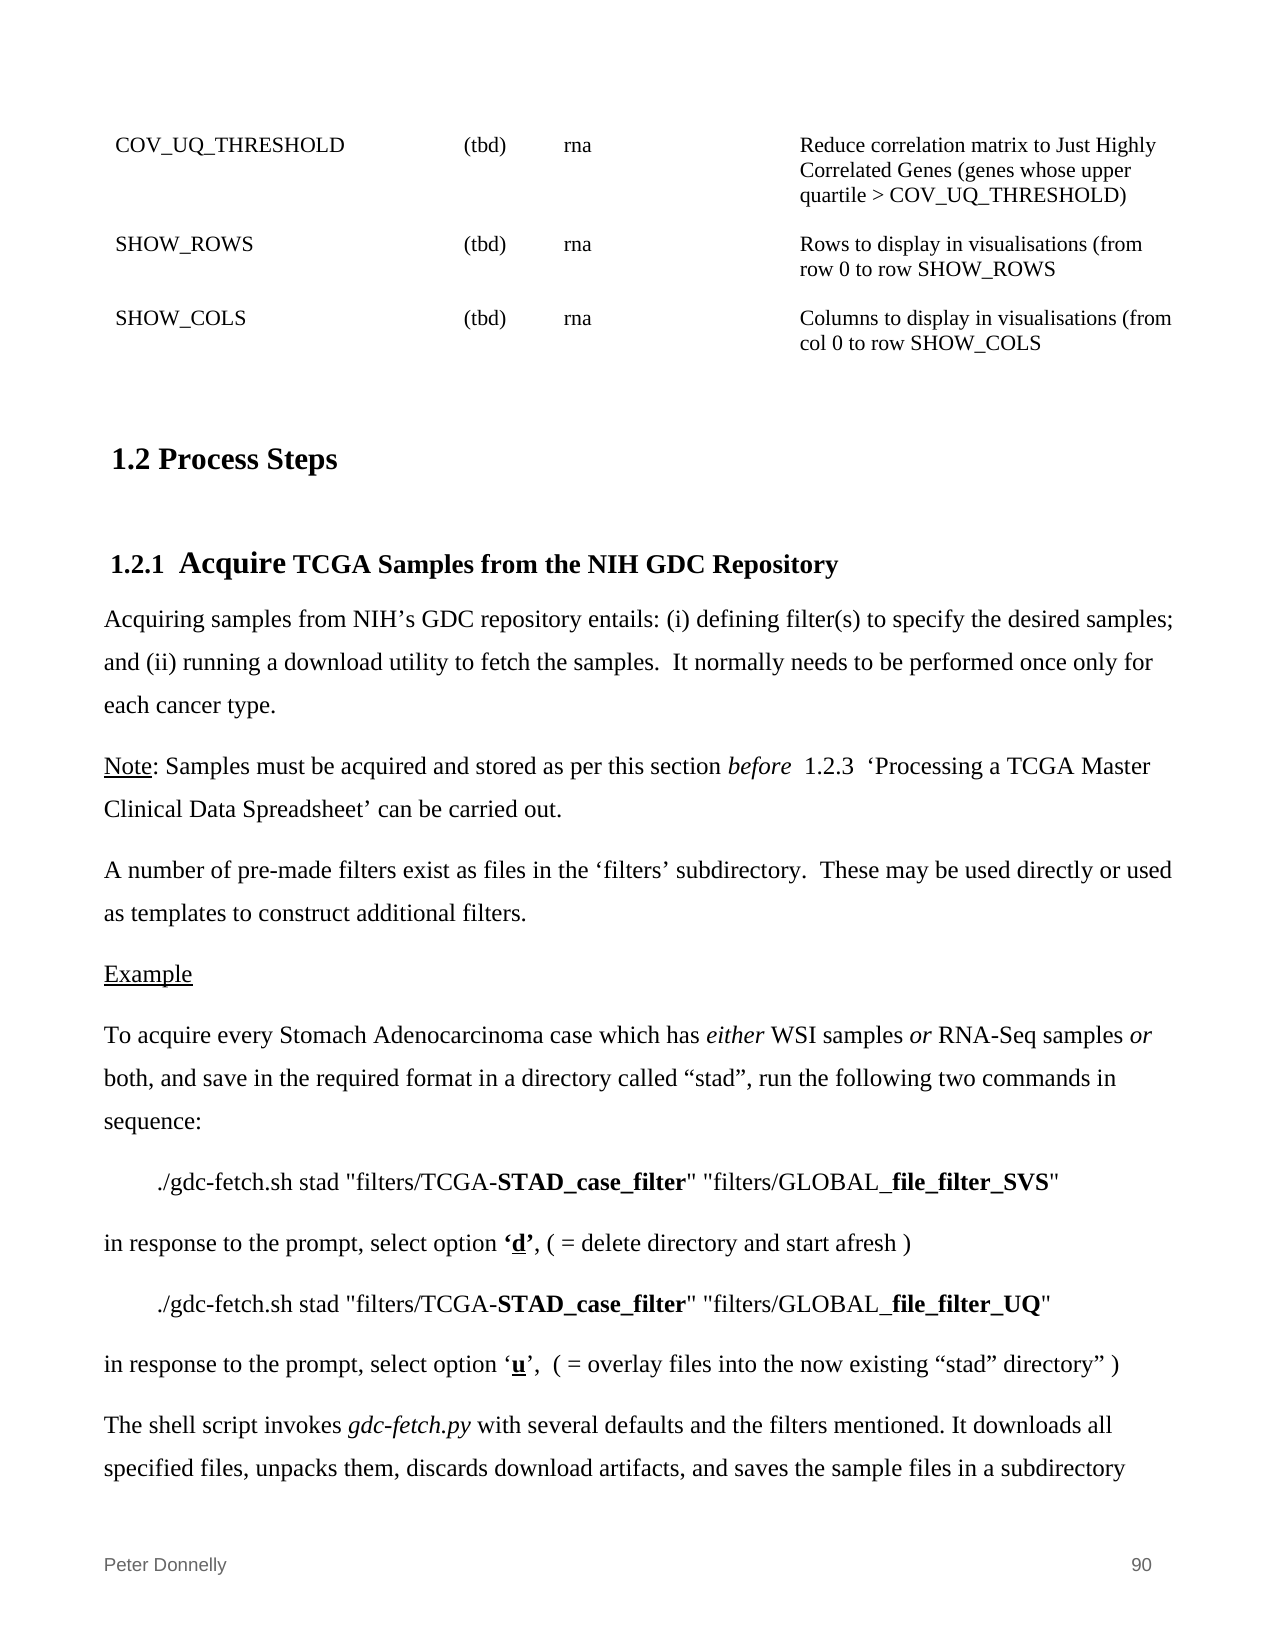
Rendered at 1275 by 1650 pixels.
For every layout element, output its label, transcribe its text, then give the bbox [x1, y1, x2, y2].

table_cell Rows to display in visualisations (from row 0 to row SHOW_ROWS [788, 219, 1189, 293]
table_cell Columns to display in visualisations (from col 0 to row SHOW_COLS [788, 293, 1189, 367]
text The shell script invokes gdc-fetch.py with several defaults and the filters mentioned. It downloads all specified files, unpacks them, discards download artifacts, and saves the sample files in a subdirectory [103, 1410, 1181, 1482]
text Acquiring samples from NIH’s GDC repository entails: (i) defining filter(s) to specify the desired samples; and (ii) running a download utility to fetch the samples. It normally needs to be performed once only for each cancer type. [103, 604, 1181, 719]
table_cell [671, 219, 788, 293]
table_cell Reduce correlation matrix to Just Highly Correlated Genes (genes whose upper quartile > COV_UQ_THRESHOLD) [788, 120, 1189, 219]
text To acquire every Stomach Adenocarcinoma case which has either WSI samples or RNA-Seq samples or both, and save in the required format in a directory called “stad”, run the following two commands in sequence: [103, 1020, 1181, 1135]
table_cell rna [552, 120, 671, 219]
text Example [103, 959, 1181, 988]
table_cell (tbd) [452, 219, 552, 293]
subtitle Process Steps [103, 441, 1181, 477]
table_cell rna [552, 219, 671, 293]
subtitle Acquire TCGA Samples from the NIH GDC Repository [103, 544, 1181, 580]
text ./gdc-fetch.sh stad "filters/TCGA-STAD_case_filter" "filters/GLOBAL_file_filter_UQ" [157, 1289, 1181, 1317]
table_cell rna [552, 293, 671, 367]
table_cell (tbd) [452, 120, 552, 219]
table_cell (tbd) [452, 293, 552, 367]
text Note: Samples must be acquired and stored as per this section before 1.2.3 ‘Processing a TCGA Master Clinical Data Spreadsheet’ can be carried out. [103, 751, 1181, 823]
text in response to the prompt, select option ‘u’, ( = overlay files into the now existing “stad” directory” ) [103, 1349, 1181, 1378]
text A number of pre-made filters exist as files in the ‘filters’ subdirectory. These may be used directly or used as templates to construct additional filters. [103, 855, 1181, 927]
text ./gdc-fetch.sh stad "filters/TCGA-STAD_case_filter" "filters/GLOBAL_file_filter_SVS" [157, 1167, 1181, 1196]
table_cell SHOW_COLS [104, 293, 452, 367]
table_cell [671, 120, 788, 219]
text in response to the prompt, select option ‘d’, ( = delete directory and start afresh ) [103, 1228, 1181, 1257]
table_cell [671, 293, 788, 367]
table_cell COV_UQ_THRESHOLD [104, 120, 452, 219]
table_cell SHOW_ROWS [104, 219, 452, 293]
